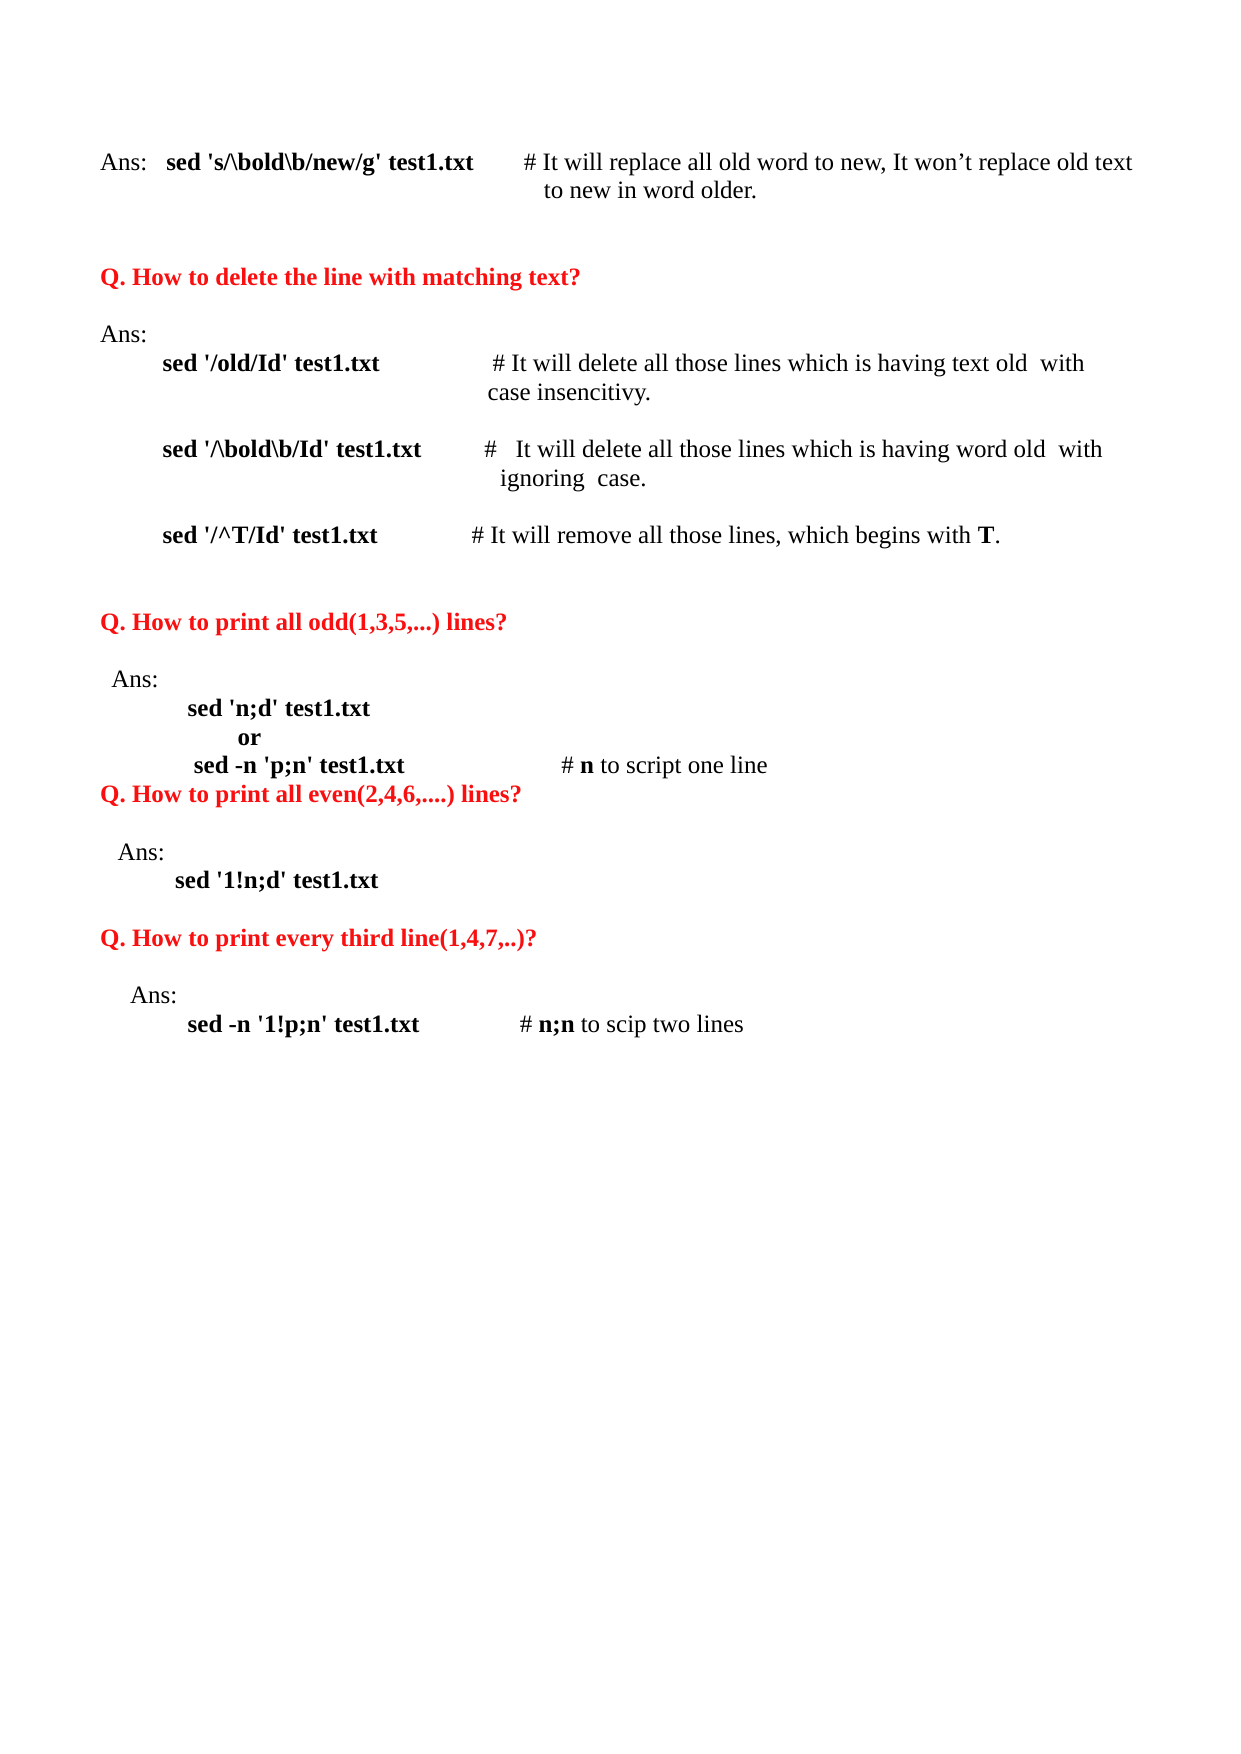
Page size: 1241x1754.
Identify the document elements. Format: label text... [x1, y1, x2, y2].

text sed 'n;d' test1.txt [100, 693, 1175, 722]
text sed '1!n;d' test1.txt [100, 866, 1175, 894]
text Ans: [100, 319, 1175, 348]
text Ans: [100, 981, 1175, 1009]
text Q. How to print every third line(1,4,7,..)? [100, 923, 1175, 952]
text sed -n '1!p;n' test1.txt # n;n to scip two lines [100, 1009, 1175, 1038]
text sed '/old/Id' test1.txt # It will delete all those lines which is having text old with [100, 348, 1175, 377]
text to new in word older. [100, 176, 1175, 204]
text Ans: [100, 664, 1175, 693]
text sed '/\bold\b/Id' test1.txt # It will delete all those lines which is having word old with [100, 434, 1175, 463]
text Q. How to delete the line with matching text? [100, 262, 1175, 291]
text ignoring case. [100, 463, 1175, 492]
text Ans: [100, 837, 1175, 866]
text Q. How to print all even(2,4,6,....) lines? [100, 779, 1175, 808]
text sed '/^T/Id' test1.txt # It will remove all those lines, which begins with T. [100, 521, 1175, 549]
text sed -n 'p;n' test1.txt # n to script one line [100, 751, 1175, 779]
text case insencitivy. [100, 377, 1175, 406]
text Ans: sed 's/\bold\b/new/g' test1.txt # It will replace all old word to new, It won’t replace old text [100, 147, 1175, 176]
text or [100, 722, 1175, 751]
text Q. How to print all odd(1,3,5,...) lines? [100, 607, 1175, 636]
